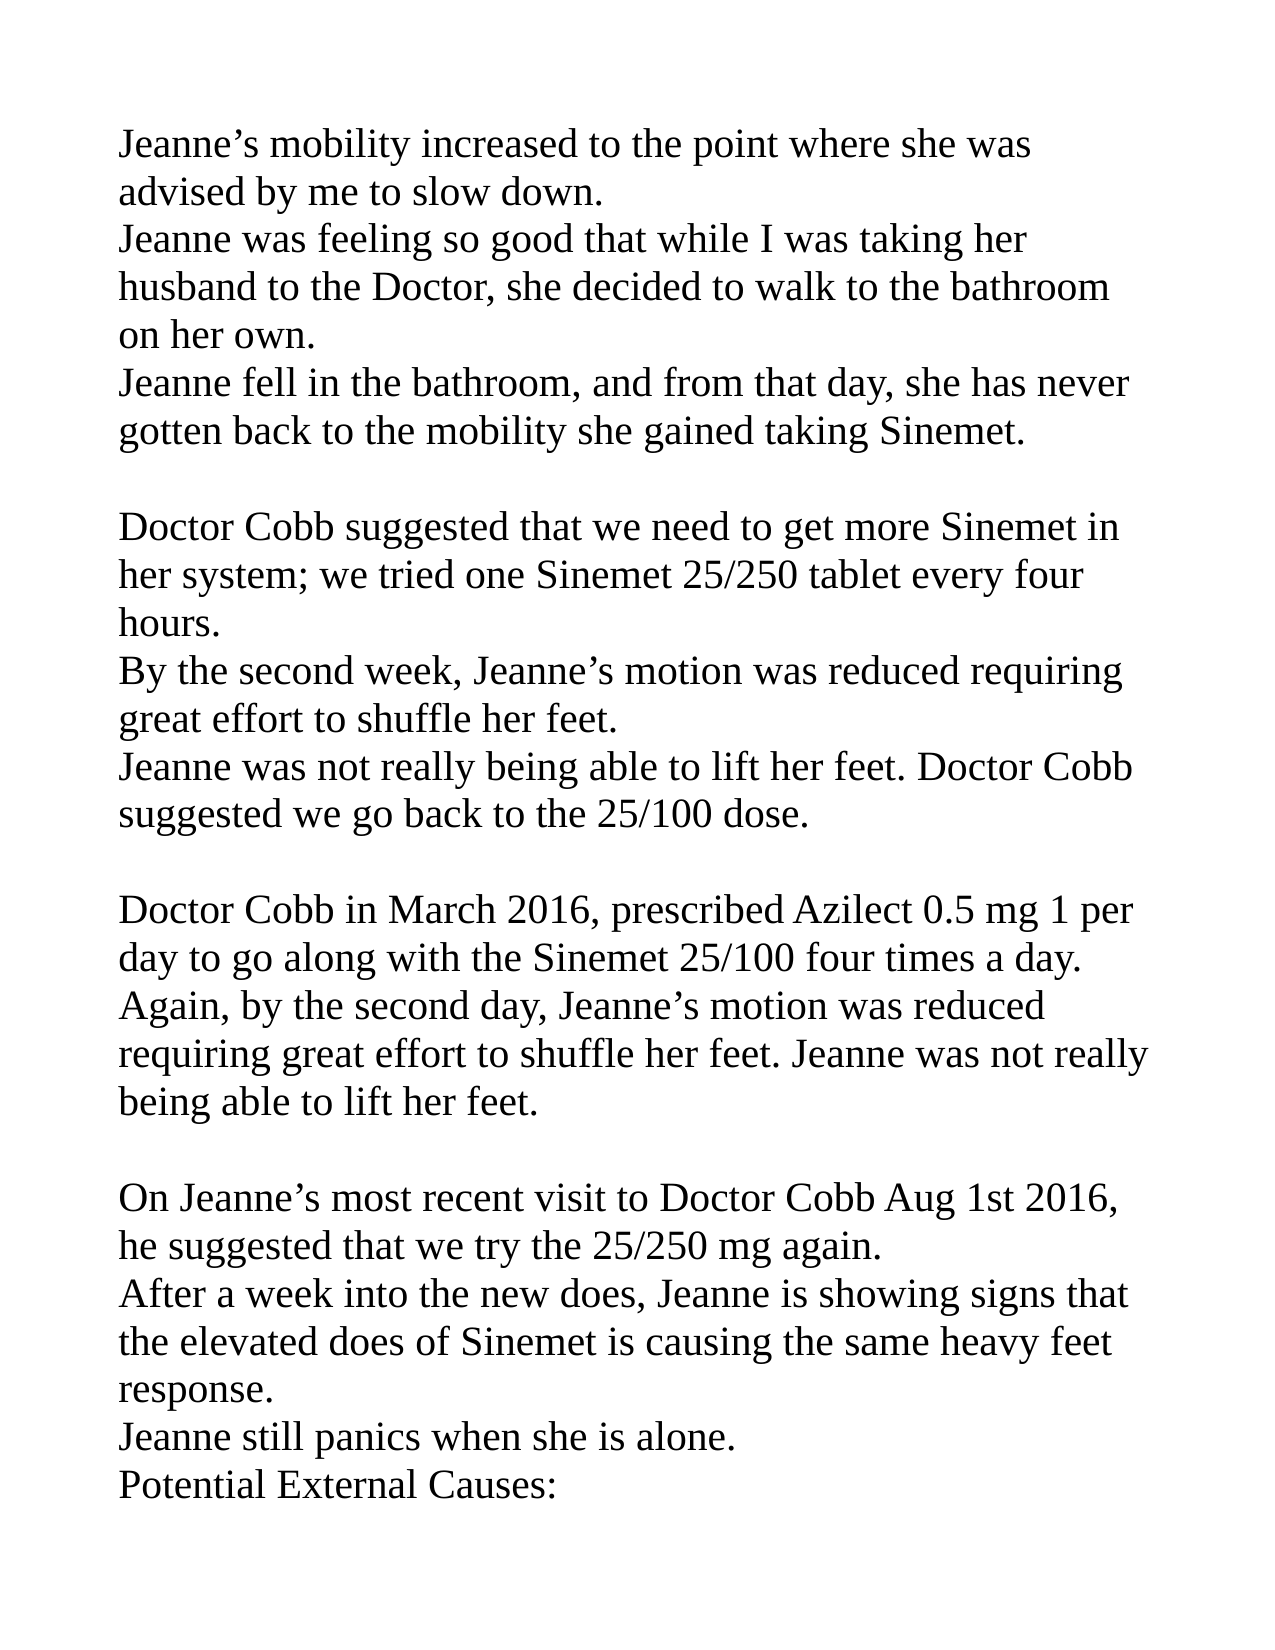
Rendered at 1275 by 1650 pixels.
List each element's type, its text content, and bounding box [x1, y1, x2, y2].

text Jeanne was not really being able to lift her feet. Doctor Cobb suggested we go back to the 25/100 dose. [118, 741, 1157, 837]
text After a week into the new does, Jeanne is showing signs that the elevated does of Sinemet is causing the same heavy feet response. [118, 1268, 1157, 1412]
text Jeanne’s mobility increased to the point where she was advised by me to slow down. [118, 118, 1157, 214]
text Jeanne fell in the bathroom, and from that day, she has never gotten back to the mobility she gained taking Sinemet. [118, 358, 1157, 453]
text Again, by the second day, Jeanne’s motion was reduced requiring great effort to shuffle her feet. Jeanne was not really being able to lift her feet. [118, 981, 1157, 1124]
text On Jeanne’s most recent visit to Doctor Cobb Aug 1st 2016, he suggested that we try the 25/250 mg again. [118, 1172, 1157, 1268]
text Jeanne still panics when she is alone. [118, 1412, 1157, 1460]
text By the second week, Jeanne’s motion was reduced requiring great effort to shuffle her feet. [118, 645, 1157, 741]
text Potential External Causes: [118, 1460, 1157, 1508]
text Doctor Cobb suggested that we need to get more Sinemet in her system; we tried one Sinemet 25/250 tablet every four hours. [118, 501, 1157, 645]
text Jeanne was feeling so good that while I was taking her husband to the Doctor, she decided to walk to the bathroom on her own. [118, 214, 1157, 358]
text Doctor Cobb in March 2016, prescribed Azilect 0.5 mg 1 per day to go along with the Sinemet 25/100 four times a day. [118, 885, 1157, 981]
